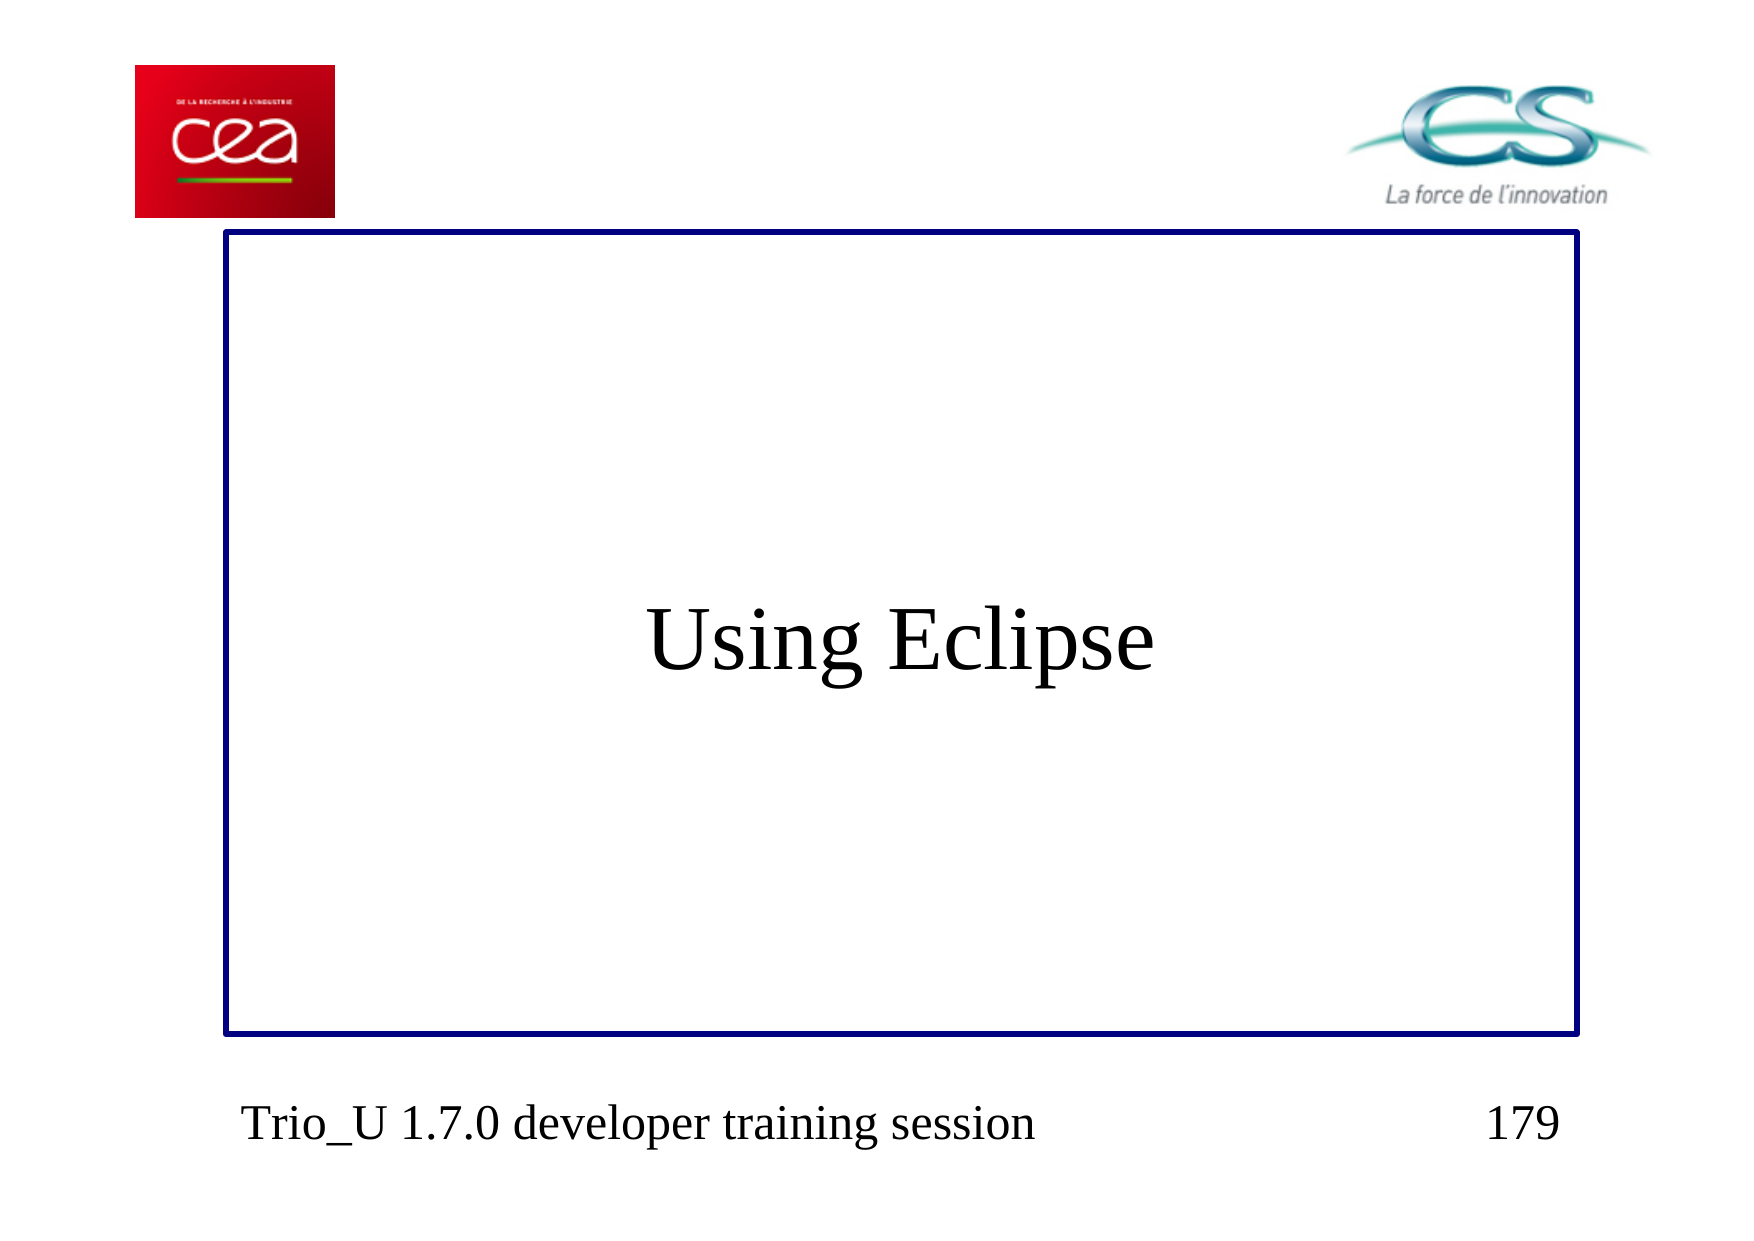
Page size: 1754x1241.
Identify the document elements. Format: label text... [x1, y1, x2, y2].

title Using Eclipse [225, 232, 1577, 1035]
picture [1340, 73, 1662, 218]
picture [135, 65, 335, 218]
